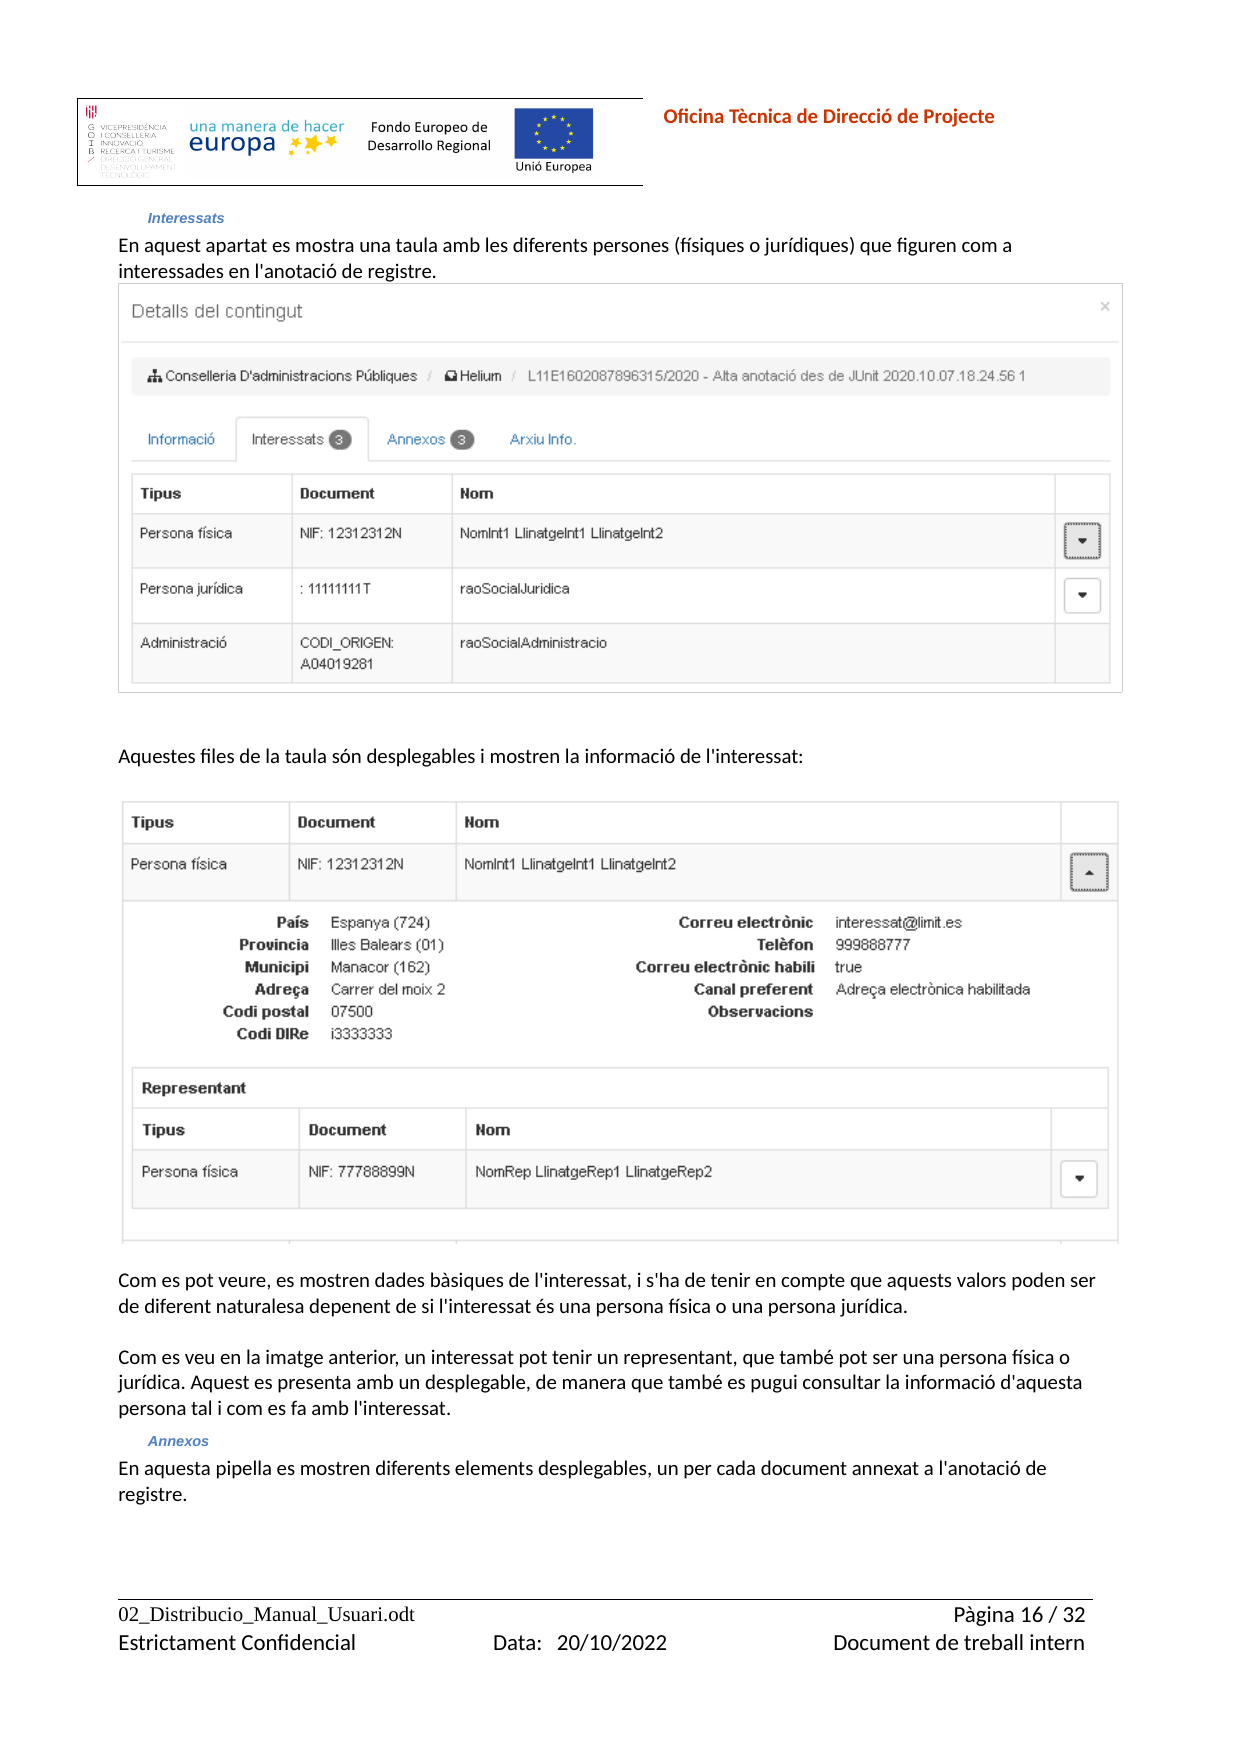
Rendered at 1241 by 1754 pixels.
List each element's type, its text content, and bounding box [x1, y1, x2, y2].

text En aquest apartat es mostra una taula amb les diferents persones (físiques o jurídiques) que figuren com a interessades en l'anotació de registre. [118, 232, 1122, 283]
text En aquesta pipella es mostren diferents elements desplegables, un per cada document annexat a l'anotació de registre. [118, 1456, 1122, 1506]
picture [118, 793, 1123, 1244]
subtitle Interessats [148, 209, 1122, 226]
text Com es veu en la imatge anterior, un interessat pot tenir un representant, que també pot ser una persona física o jurídica. Aquest es presenta amb un desplegable, de manera que també es pugui consultar la informació d'aquesta persona tal i com es fa amb l'interessat. [118, 1344, 1122, 1420]
picture [121, 286, 1119, 689]
text Com es pot veure, es mostren dades bàsiques de l'interessat, i s'ha de tenir en compte que aquests valors poden ser de diferent naturalesa depenent de si l'interessat és una persona física o una persona jurídica. [118, 1268, 1122, 1318]
subtitle Annexos [148, 1433, 1122, 1449]
picture [82, 103, 181, 180]
picture [187, 103, 599, 180]
text Aquestes files de la taula són desplegables i mostren la informació de l'interessat: [118, 743, 1122, 768]
